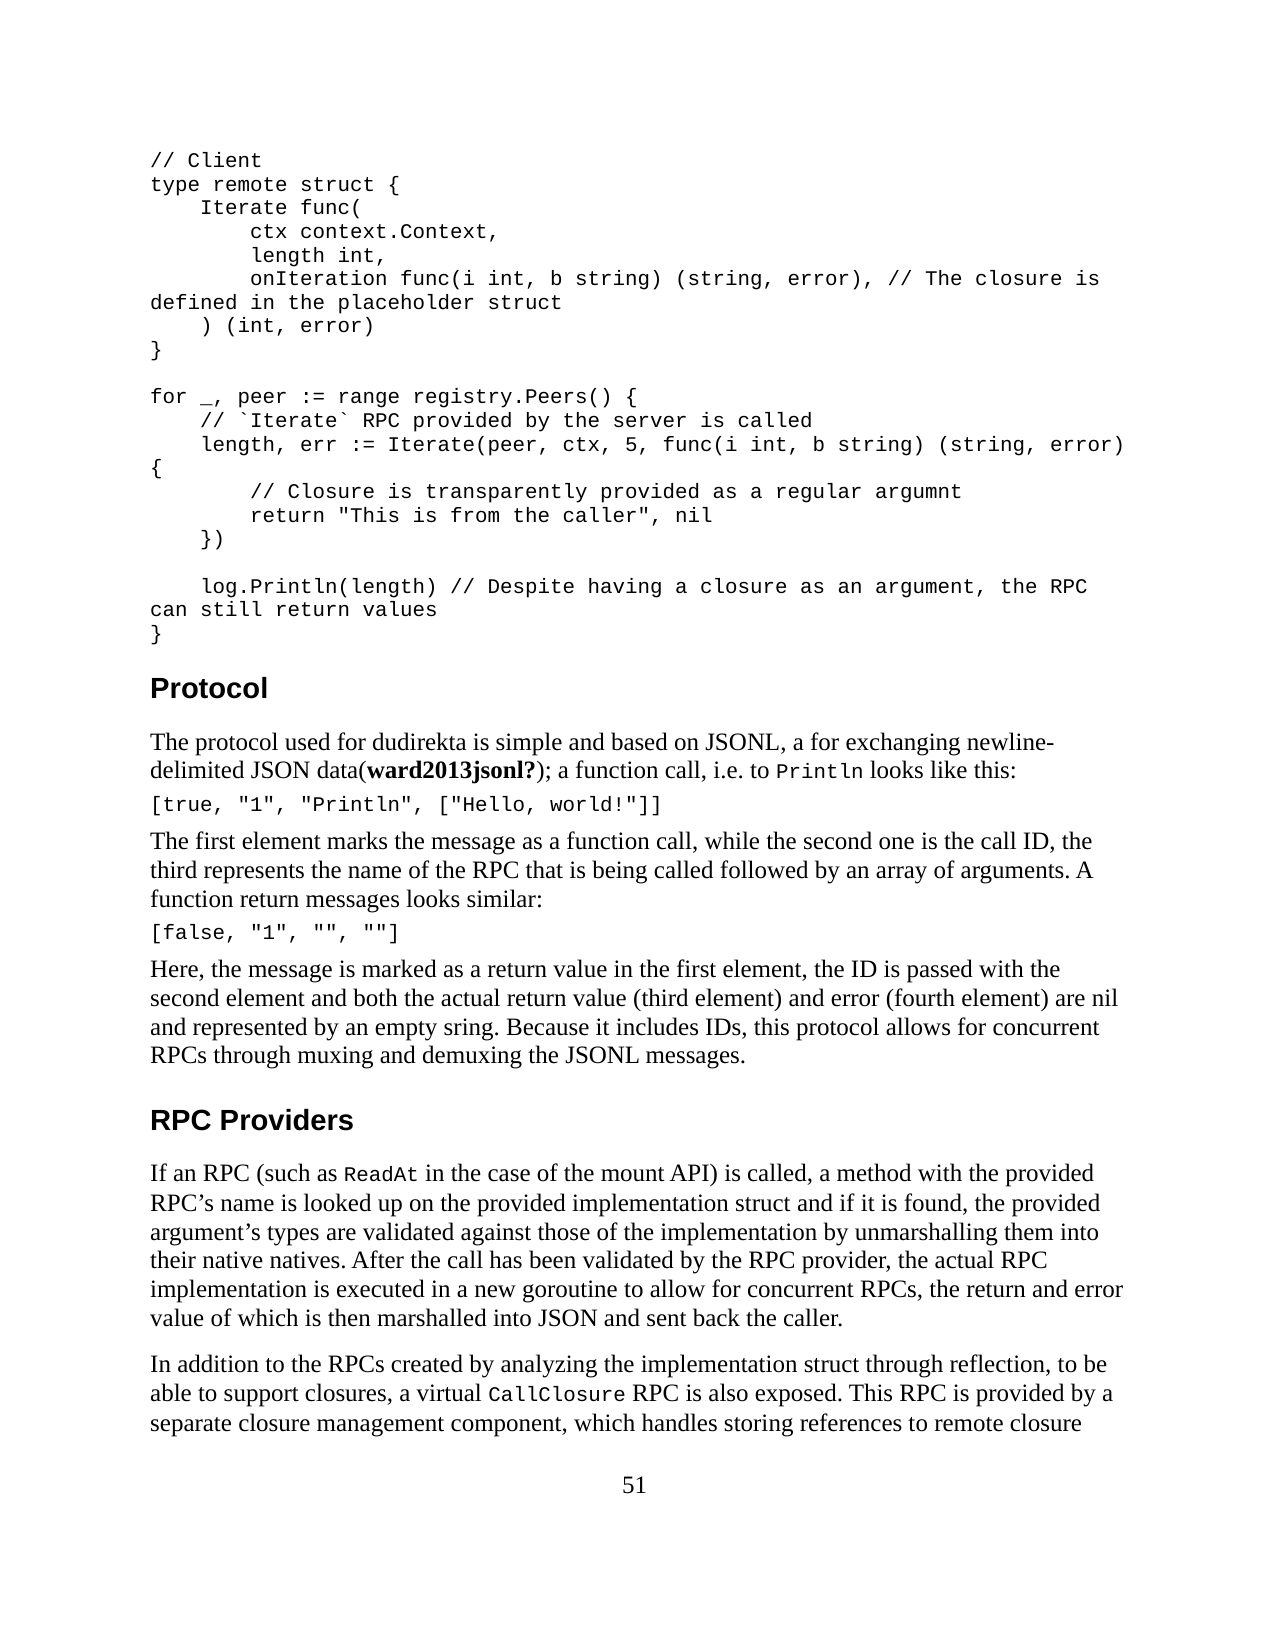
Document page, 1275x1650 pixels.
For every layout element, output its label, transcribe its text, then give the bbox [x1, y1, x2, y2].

text type remote struct { [150, 174, 1125, 197]
text [false, "1", "", ""] [150, 922, 1125, 945]
text ctx context.Context, [150, 221, 1125, 244]
text The protocol used for dudirekta is simple and based on JSONL, a for exchanging newline-delimited JSON data(ward2013jsonl?); a function call, i.e. to Println looks like this: [150, 727, 1125, 785]
text [true, "1", "Println", ["Hello, world!"]] [150, 794, 1125, 817]
text // Client [150, 150, 1125, 174]
text onIteration func(i int, b string) (string, error), // The closure is defined in the placeholder struct [150, 268, 1125, 316]
text length int, [150, 244, 1125, 268]
text The first element marks the message as a function call, while the second one is the call ID, the third represents the name of the RPC that is being called followed by an array of arguments. A function return messages looks similar: [150, 826, 1125, 913]
text Here, the message is marked as a return value in the first element, the ID is passed with the second element and both the actual return value (third element) and error (fourth element) are nil and represented by an empty sring. Because it includes IDs, this protocol allows for concurrent RPCs through muxing and demuxing the JSONL messages. [150, 954, 1125, 1069]
subtitle RPC Providers [150, 1103, 1125, 1137]
text length, err := Iterate(peer, ctx, 5, func(i int, b string) (string, error) { [150, 434, 1125, 481]
text log.Println(length) // Despite having a closure as an argument, the RPC can still return values [150, 576, 1125, 623]
text // Closure is transparently provided as a regular argumnt [150, 481, 1125, 505]
subtitle Protocol [150, 672, 1125, 705]
text } [150, 623, 1125, 647]
text In addition to the RPCs created by analyzing the implementation struct through reflection, to be able to support closures, a virtual CallClosure RPC is also exposed. This RPC is provided by a separate closure management component, which handles storing references to remote closure [150, 1349, 1125, 1437]
text for _, peer := range registry.Peers() { [150, 386, 1125, 410]
text Iterate func( [150, 197, 1125, 221]
text If an RPC (such as ReadAt in the case of the mount API) is called, a method with the provided RPC’s name is looked up on the provided implementation struct and if it is found, the provided argument’s types are validated against those of the implementation by unmarshalling them into their native natives. After the call has been validated by the RPC provider, the actual RPC implementation is executed in a new goroutine to allow for concurrent RPCs, the return and error value of which is then marshalled into JSON and sent back the caller. [150, 1158, 1125, 1332]
text ) (int, error) [150, 316, 1125, 339]
text return "This is from the caller", nil [150, 505, 1125, 528]
text // `Iterate` RPC provided by the server is called [150, 410, 1125, 434]
text }) [150, 528, 1125, 552]
text } [150, 339, 1125, 363]
